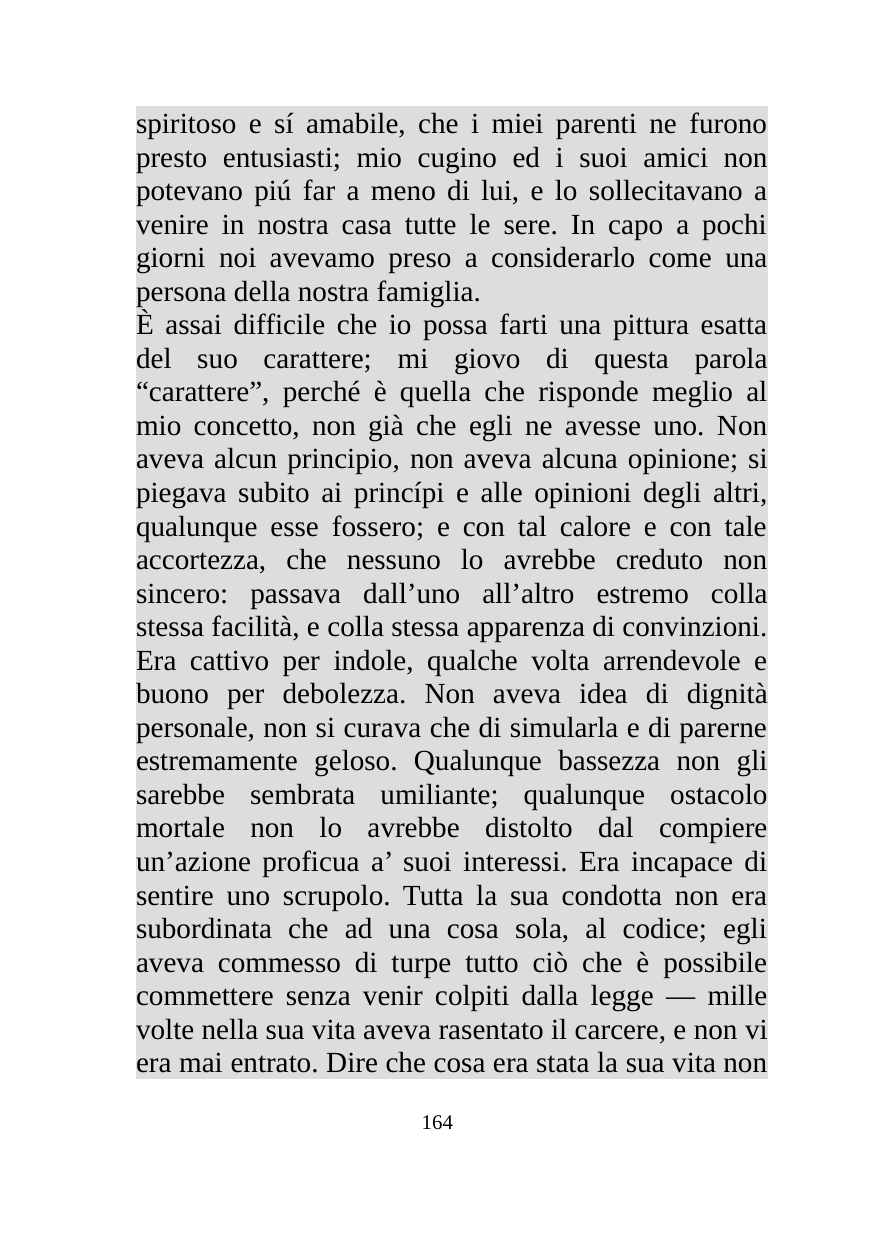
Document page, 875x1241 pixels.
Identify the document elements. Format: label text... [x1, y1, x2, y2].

text È assai difficile che io possa farti una pittura esatta del suo carattere; mi giovo di questa parola “carattere”, perché è quella che risponde meglio al mio concetto, non già che egli ne avesse uno. Non aveva alcun principio, non aveva alcuna opinione; si piegava subito ai princípi e alle opinioni degli altri, qualunque esse fossero; e con tal calore e con tale accortezza, che nessuno lo avrebbe creduto non sincero: passava dall’uno all’altro estremo colla stessa facilità, e colla stessa apparenza di convinzioni. Era cattivo per indole, qualche volta arrendevole e buono per debolezza. Non aveva idea di dignità personale, non si curava che di simularla e di parerne estremamente geloso. Qualunque bassezza non gli sarebbe sembrata umiliante; qualunque ostacolo mortale non lo avrebbe distolto dal compiere un’azione proficua a’ suoi interessi. Era incapace di sentire uno scrupolo. Tutta la sua condotta non era subordinata che ad una cosa sola, al codice; egli aveva commesso di turpe tutto ciò che è possibile commettere senza venir colpiti dalla legge — mille volte nella sua vita aveva rasentato il carcere, e non vi era mai entrato. Dire che cosa era stata la sua vita non [136, 307, 768, 1079]
text spiritoso e sí amabile, che i miei parenti ne furono presto entusiasti; mio cugino ed i suoi amici non potevano piú far a meno di lui, e lo sollecitavano a venire in nostra casa tutte le sere. In capo a pochi giorni noi avevamo preso a considerarlo come una persona della nostra famiglia. [136, 106, 768, 307]
